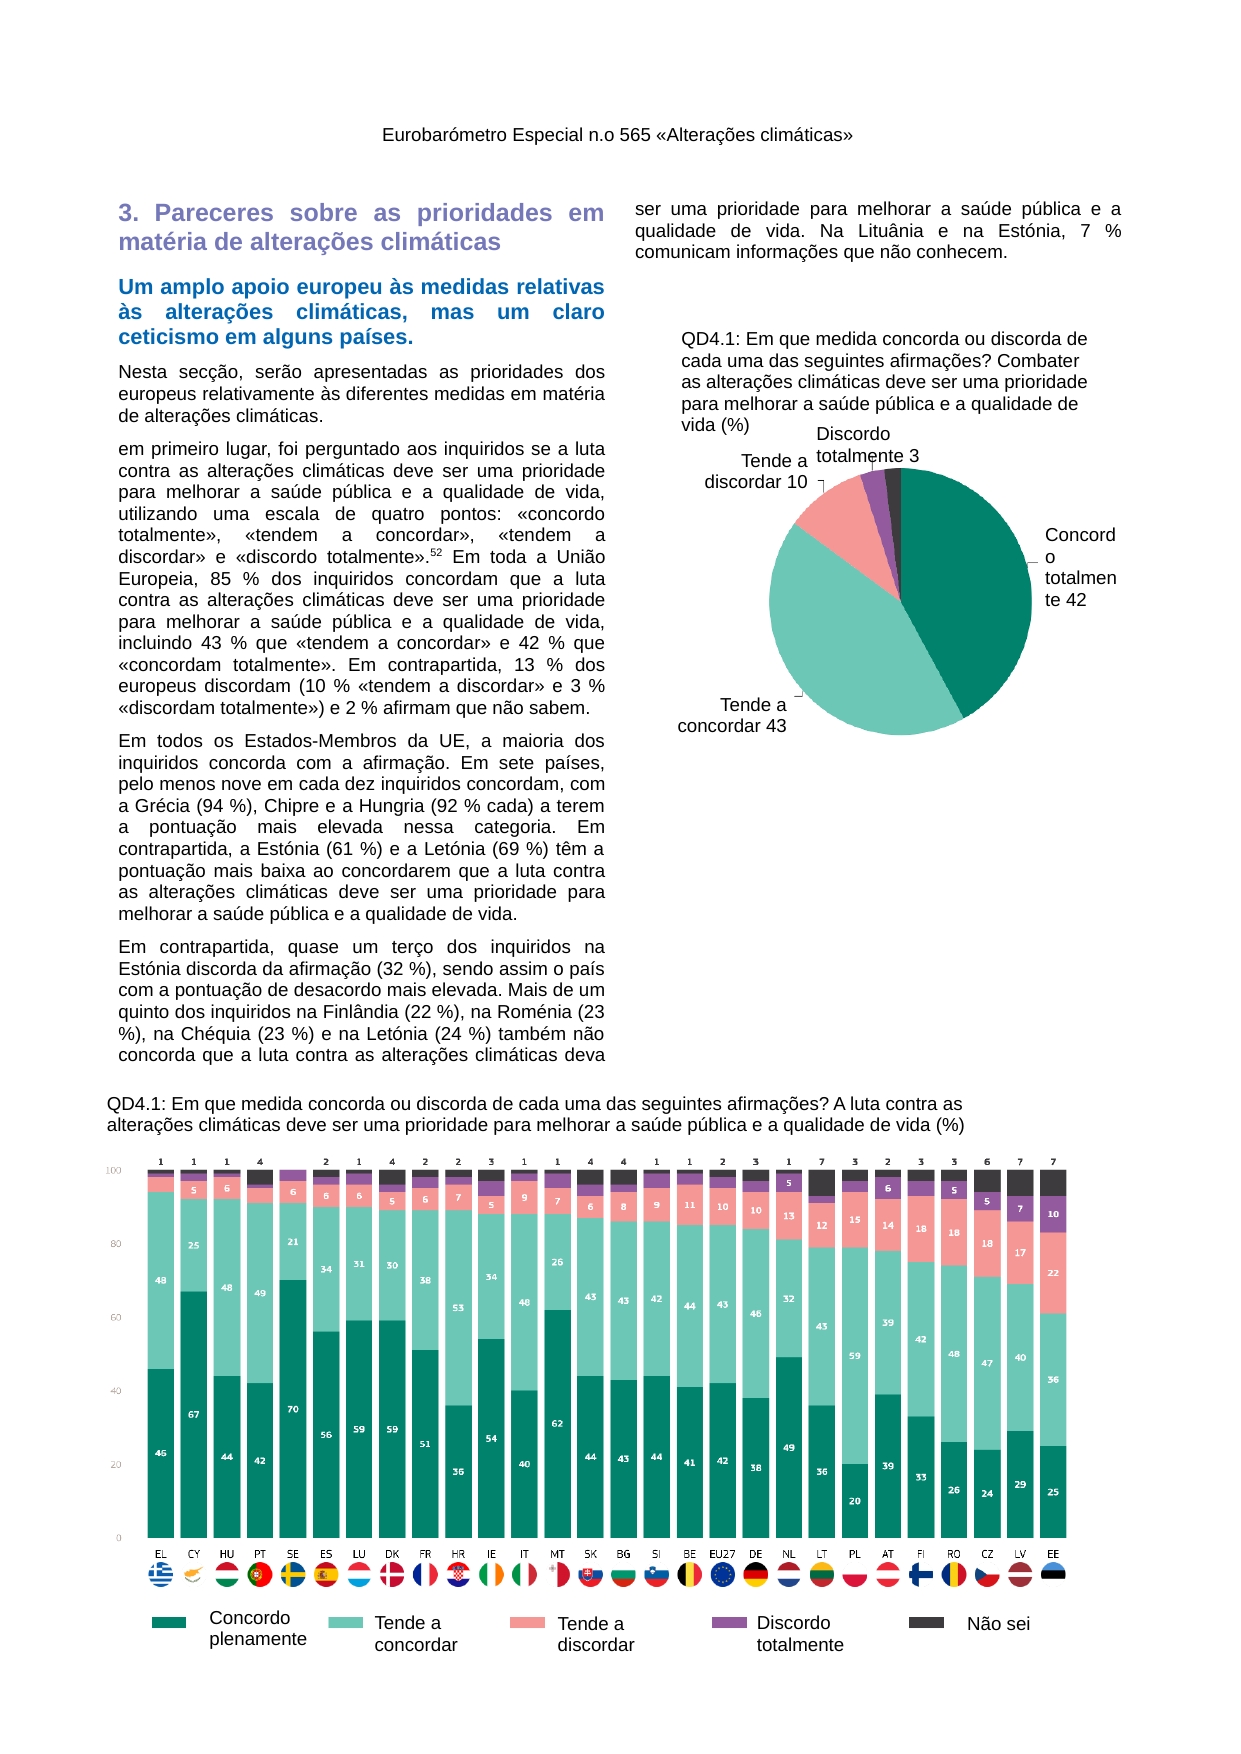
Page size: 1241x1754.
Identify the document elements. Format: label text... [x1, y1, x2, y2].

text Em contrapartida, quase um terço dos inquiridos na Estónia discorda da afirmação (32 %), sendo assim o país com a pontuação de desacordo mais elevada. Mais de um quinto dos inquiridos na Finlândia (22 %), na Roménia (23 %), na Chéquia (23 %) e na Letónia (24 %) também não concorda que a luta contra as alterações climáticas deva [118, 936, 605, 1065]
text ser uma prioridade para melhorar a saúde pública e a qualidade de vida. Na Lituânia e na Estónia, 7 % comunicam informações que não conhecem. [635, 198, 1122, 263]
picture [141, 1600, 951, 1642]
text Em todos os Estados-Membros da UE, a maioria dos inquiridos concorda com a afirmação. Em sete países, pelo menos nove em cada dez inquiridos concordam, com a Grécia (94 %), Chipre e a Hungria (92 % cada) a terem a pontuação mais elevada nessa categoria. Em contrapartida, a Estónia (61 %) e a Letónia (69 %) têm a pontuação mais baixa ao concordarem que a luta contra as alterações climáticas deve ser uma prioridade para melhorar a saúde pública e a qualidade de vida. [118, 730, 605, 924]
text Um amplo apoio europeu às medidas relativas às alterações climáticas, mas um claro ceticismo em alguns países. [118, 274, 605, 349]
text Nesta secção, serão apresentadas as prioridades dos europeus relativamente às diferentes medidas em matéria de alterações climáticas. [118, 361, 605, 426]
picture [765, 445, 1038, 739]
picture [100, 1150, 1091, 1596]
subtitle 3. Pareceres sobre as prioridades em matéria de alterações climáticas [118, 198, 605, 255]
text em primeiro lugar, foi perguntado aos inquiridos se a luta contra as alterações climáticas deve ser uma prioridade para melhorar a saúde pública e a qualidade de vida, utilizando uma escala de quatro pontos: «concordo totalmente», «tendem a concordar», «tendem a discordar» e «discordo totalmente». Em toda a União Europeia, 85 % dos inquiridos concordam que a luta contra as alterações climáticas deve ser uma prioridade para melhorar a saúde pública e a qualidade de vida, incluindo 43 % que «tendem a concordar» e 42 % que «concordam totalmente». Em contrapartida, 13 % dos europeus discordam (10 % «tendem a discordar» e 3 % «discordam totalmente») e 2 % afirmam que não sabem. [118, 438, 605, 718]
